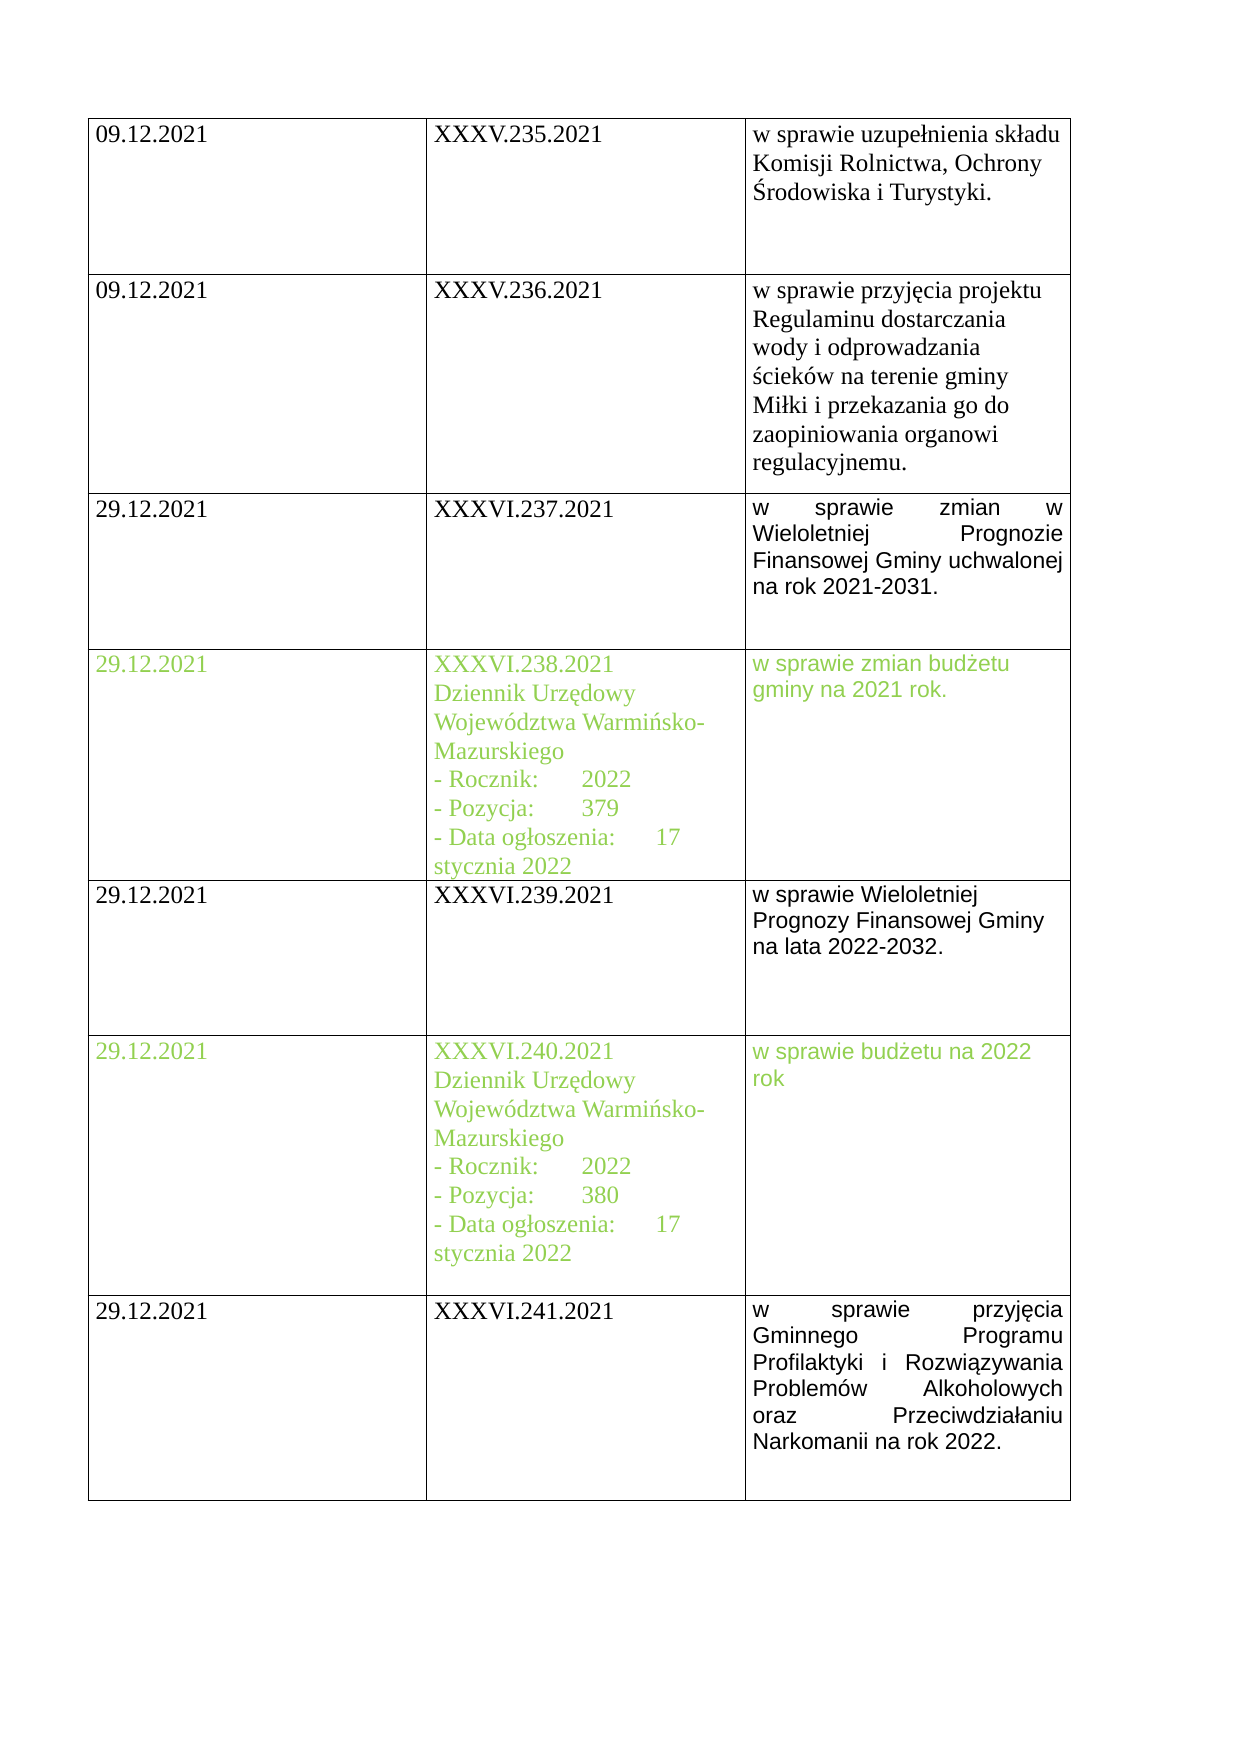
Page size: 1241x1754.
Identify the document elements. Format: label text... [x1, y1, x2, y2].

table_cell 29.12.2021 [89, 881, 426, 1035]
table_cell w sprawie Wieloletniej Prognozy Finansowej Gminy na lata 2022-2032. [746, 881, 1070, 1035]
table_cell 09.12.2021 [89, 119, 426, 274]
table_cell 09.12.2021 [89, 275, 426, 493]
table_cell XXXV.235.2021 [427, 119, 745, 274]
table_cell w sprawie zmian budżetu gminy na 2021 rok. [746, 650, 1070, 879]
table_cell 29.12.2021 [89, 494, 426, 648]
table_cell w sprawie budżetu na 2022 rok [746, 1036, 1070, 1295]
table_cell XXXVI.241.2021 [427, 1296, 745, 1500]
table_cell w sprawie przyjęcia projektu Regulaminu dostarczania wody i odprowadzania ścieków na terenie gminy Miłki i przekazania go do zaopiniowania organowi regulacyjnemu. [746, 275, 1070, 493]
table_cell XXXVI.239.2021 [427, 881, 745, 1035]
table_cell XXXVI.238.2021 Dziennik Urzędowy Województwa Warmińsko-Mazurskiego - Rocznik: 2022 - Pozycja: 379 - Data ogłoszenia: 17 stycznia 2022 [427, 650, 745, 879]
table_cell 29.12.2021 [89, 1296, 426, 1500]
table_cell w sprawie uzupełnienia składu Komisji Rolnictwa, Ochrony Środowiska i Turystyki. [746, 119, 1070, 274]
table_cell w sprawie przyjęcia Gminnego Programu Profilaktyki i Rozwiązywania Problemów Alkoholowych oraz Przeciwdziałaniu Narkomanii na rok 2022. [746, 1296, 1070, 1500]
table_cell XXXVI.237.2021 [427, 494, 745, 648]
table_cell w sprawie zmian w Wieloletniej Prognozie Finansowej Gminy uchwalonej na rok 2021-2031. [746, 494, 1070, 648]
table_cell 29.12.2021 [89, 1036, 426, 1295]
table_cell XXXV.236.2021 [427, 275, 745, 493]
table_cell XXXVI.240.2021 Dziennik Urzędowy Województwa Warmińsko-Mazurskiego - Rocznik: 2022 - Pozycja: 380 - Data ogłoszenia: 17 stycznia 2022 [427, 1036, 745, 1295]
table_cell 29.12.2021 [89, 650, 426, 879]
